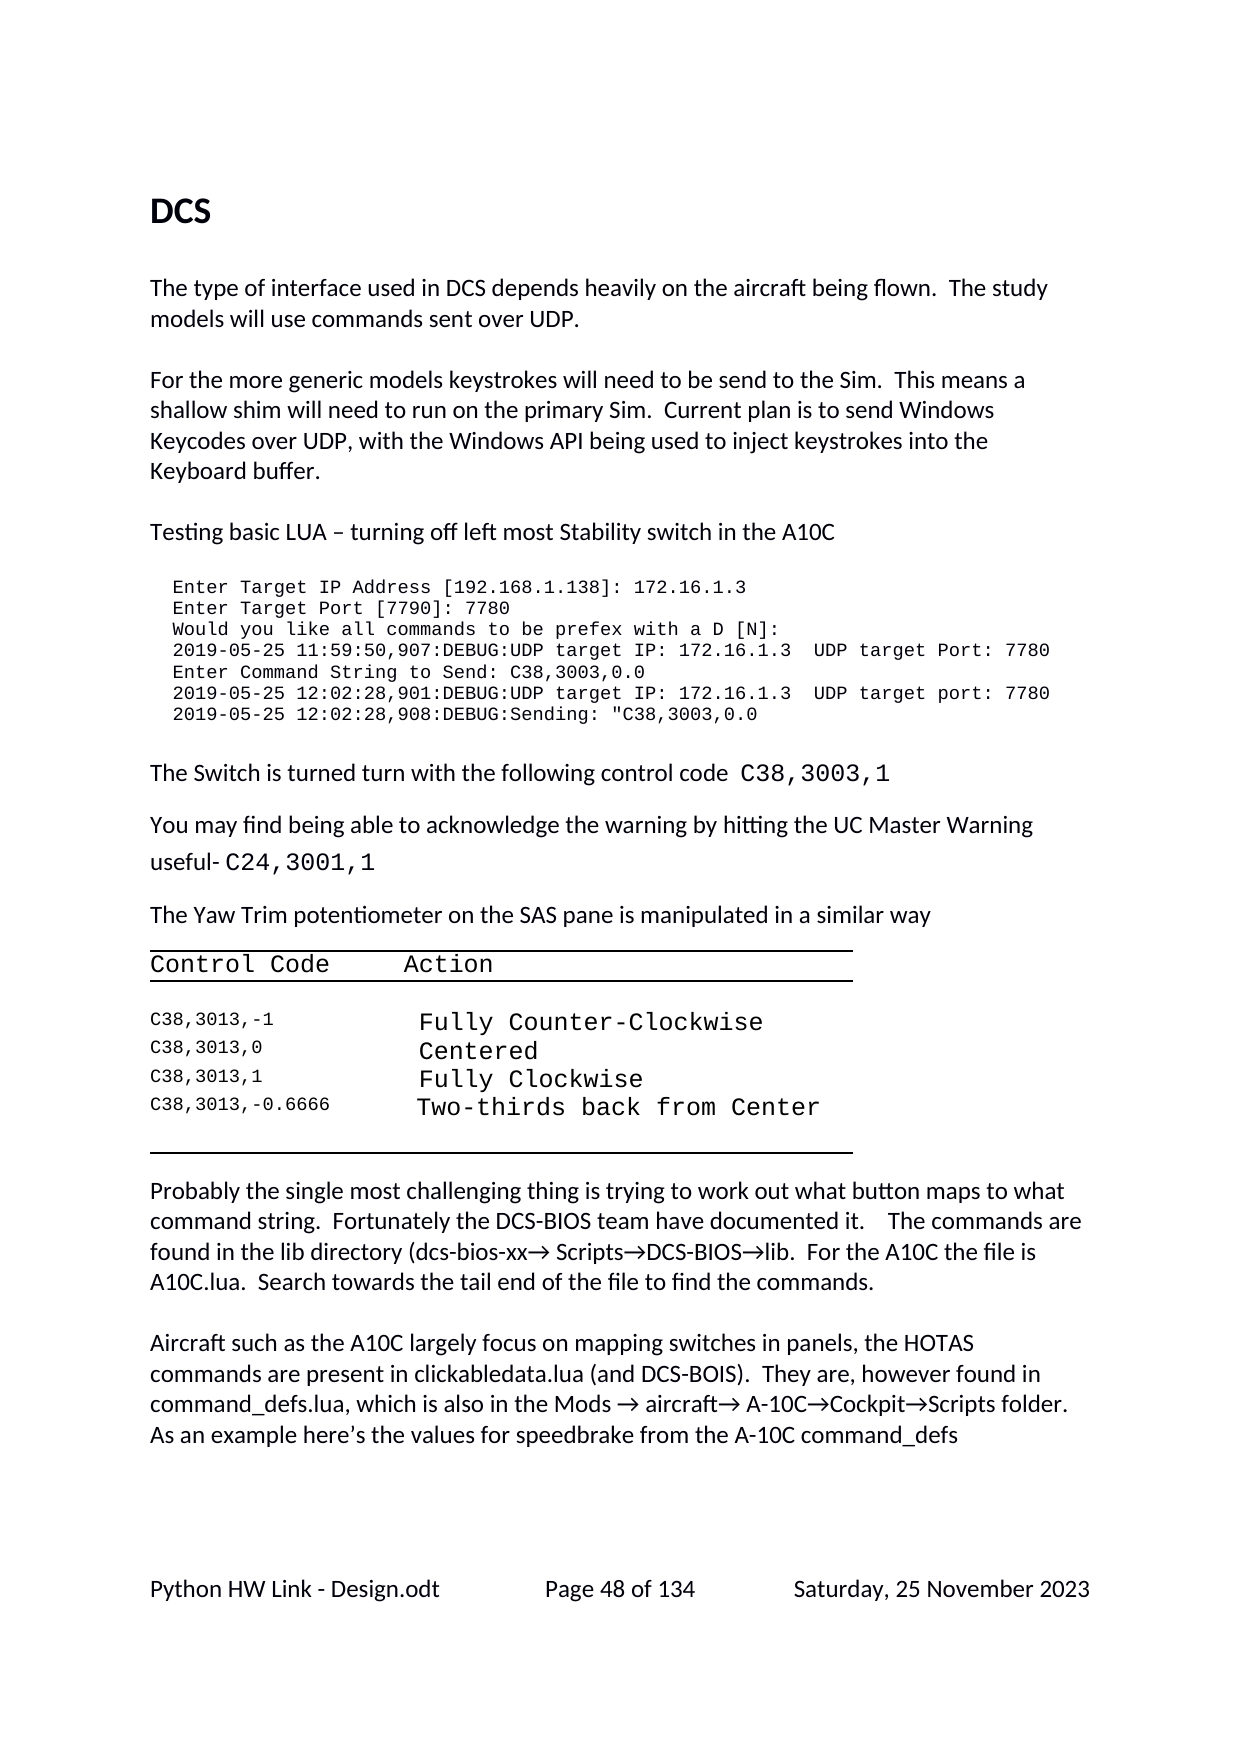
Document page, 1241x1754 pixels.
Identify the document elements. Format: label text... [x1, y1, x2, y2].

text Aircraft such as the A10C largely focus on mapping switches in panels, the HOTAS commands are present in clickabledata.lua (and DCS-BOIS). They are, however found in command_defs.lua, which is also in the Mods → aircraft→ A-10C→Cockpit→Scripts folder. As an example here’s the values for speedbrake from the A-10C command_defs [150, 1327, 1090, 1449]
text 2019-05-25 12:02:28,908:DEBUG:Sending: "C38,3003,0.0 [150, 705, 1090, 726]
text Enter Command String to Send: C38,3003,0.0 [150, 662, 1090, 684]
subtitle DCS [150, 187, 1090, 233]
text 2019-05-25 12:02:28,901:DEBUG:UDP target IP: 172.16.1.3 UDP target port: 7780 [150, 684, 1090, 705]
table_cell Fully Counter-Clockwise [404, 1010, 853, 1038]
text Testing basic LUA – turning off left most Stability switch in the A10C [150, 516, 1090, 547]
text Probably the single most challenging thing is trying to work out what button maps to what command string. Fortunately the DCS-BIOS team have documented it. The commands are found in the lib directory (dcs-bios-xx→ Scripts→DCS-BIOS→lib. For the A10C the file is A10C.lua. Search towards the tail end of the file to find the commands. [150, 1175, 1090, 1297]
table_cell [404, 982, 853, 1010]
text The Yaw Trim potentiometer on the SAS pane is manipulated in a similar way [150, 899, 1090, 929]
table_cell [150, 1123, 403, 1152]
table_cell C38,3013,-0.6666 [150, 1095, 403, 1123]
table_cell [150, 982, 403, 1010]
text Enter Target IP Address [192.168.1.138]: 172.16.1.3 [150, 577, 1090, 599]
text Would you like all commands to be prefex with a D [N]: [150, 620, 1090, 641]
text For the more generic models keystrokes will need to be send to the Sim. This means a shallow shim will need to run on the primary Sim. Current plan is to send Windows Keycodes over UDP, with the Windows API being used to inject keystrokes into the Keyboard buffer. [150, 364, 1090, 486]
table_cell [404, 1123, 853, 1152]
text The Switch is turned turn with the following control code C38,3003,1 [150, 757, 1090, 788]
table_header Control Code [150, 952, 403, 980]
table_cell C38,3013,-1 [150, 1010, 403, 1038]
table_cell Fully Clockwise [404, 1067, 853, 1095]
text You may find being able to acknowledge the warning by hitting the UC Master Warning useful- C24,3001,1 [150, 810, 1090, 878]
table_header Action [404, 952, 853, 980]
text Enter Target Port [7790]: 7780 [150, 599, 1090, 620]
table_cell C38,3013,1 [150, 1067, 403, 1095]
table_cell Centered [404, 1038, 853, 1067]
text The type of interface used in DCS depends heavily on the aircraft being flown. The study models will use commands sent over UDP. [150, 272, 1090, 333]
table_cell Two-thirds back from Center [404, 1095, 853, 1123]
table_cell C38,3013,0 [150, 1038, 403, 1067]
text 2019-05-25 11:59:50,907:DEBUG:UDP target IP: 172.16.1.3 UDP target Port: 7780 [150, 641, 1090, 662]
